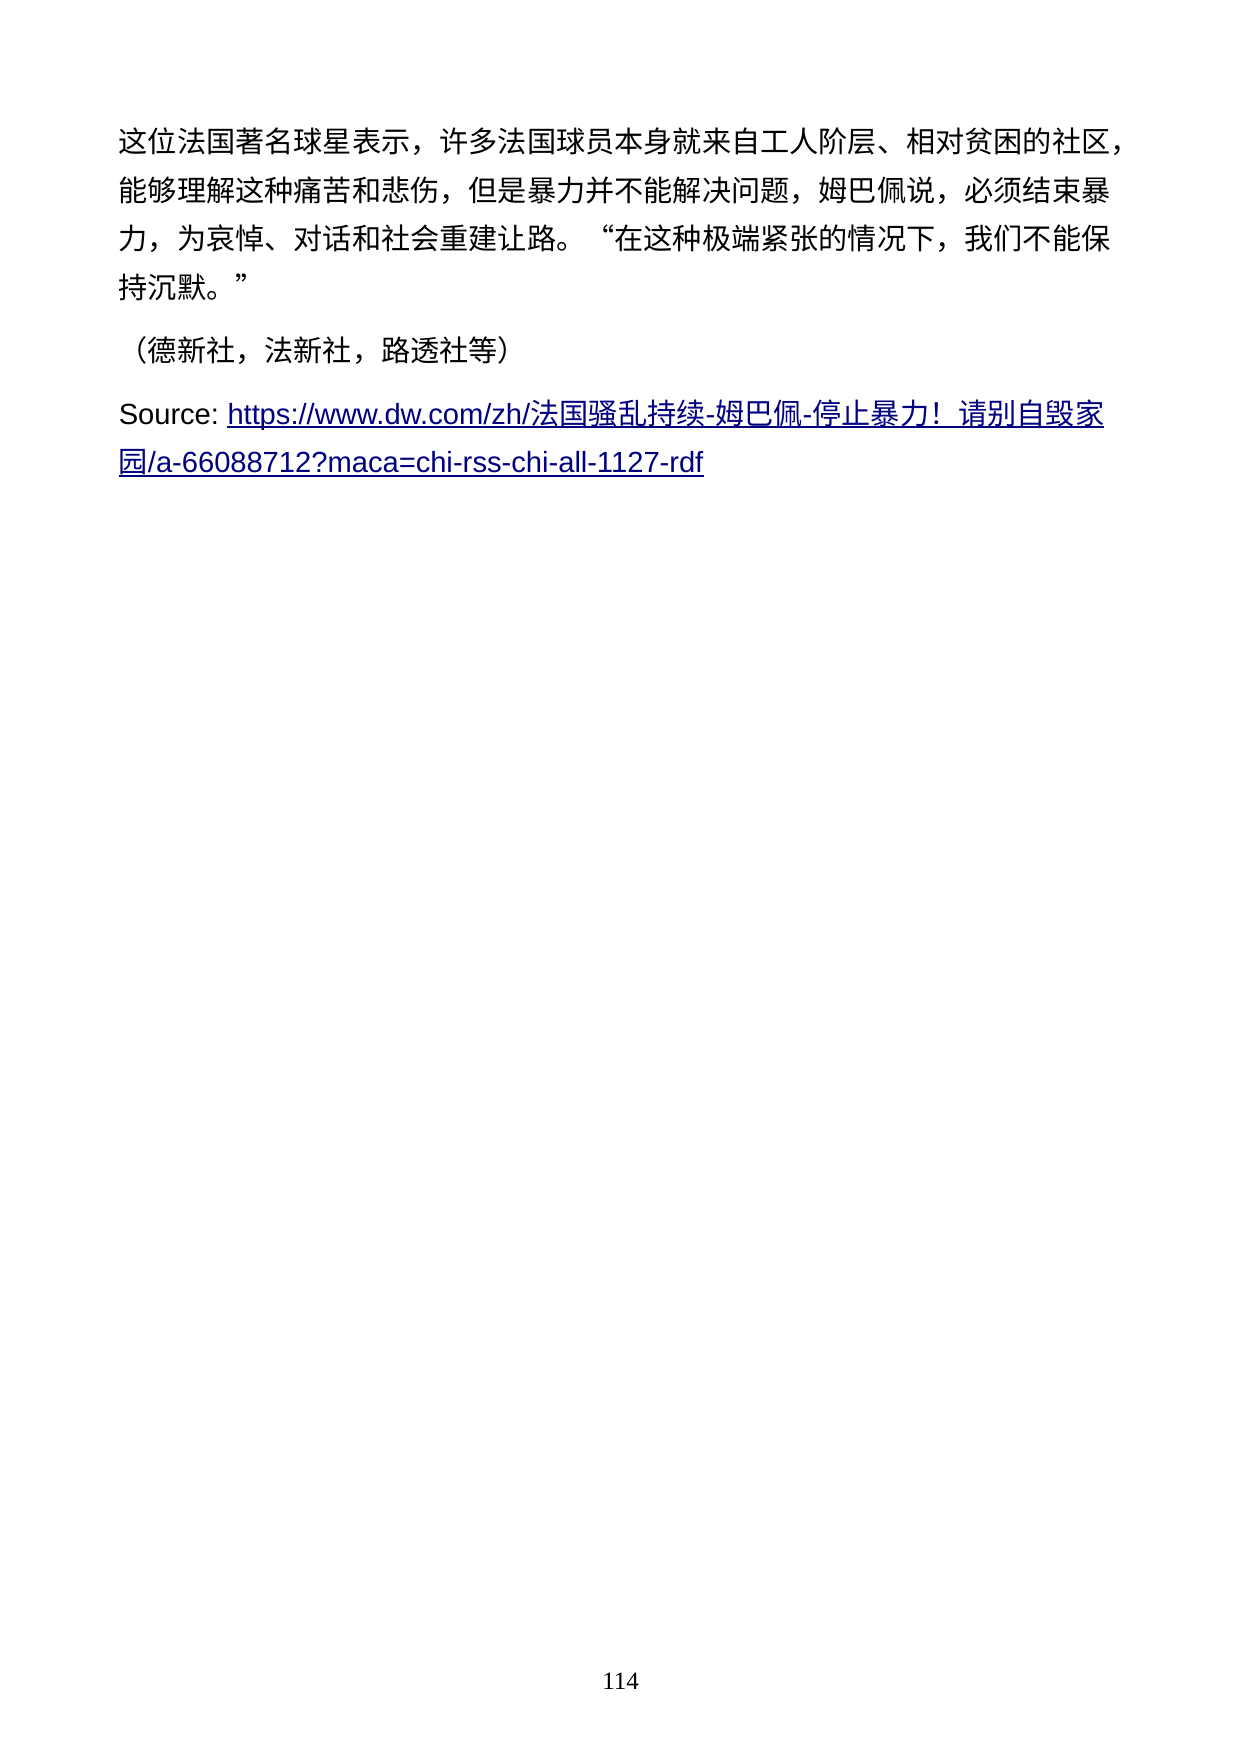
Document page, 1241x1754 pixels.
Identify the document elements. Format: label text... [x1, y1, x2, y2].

text 这位法国著名球星表示，许多法国球员本身就来自工人阶层、相对贫困的社区，能够理解这种痛苦和悲伤，但是暴力并不能解决问题，姆巴佩说，必须结束暴力，为哀悼、对话和社会重建让路。“在这种极端紧张的情况下，我们不能保持沉默。” [118, 118, 1122, 306]
text （德新社，法新社，路透社等） [118, 327, 1122, 369]
text Source: https://www.dw.com/zh/法国骚乱持续-姆巴佩-停止暴力！请别自毁家园/a-66088712?maca=chi-rss-chi-all-1127-rdf [118, 390, 1122, 481]
